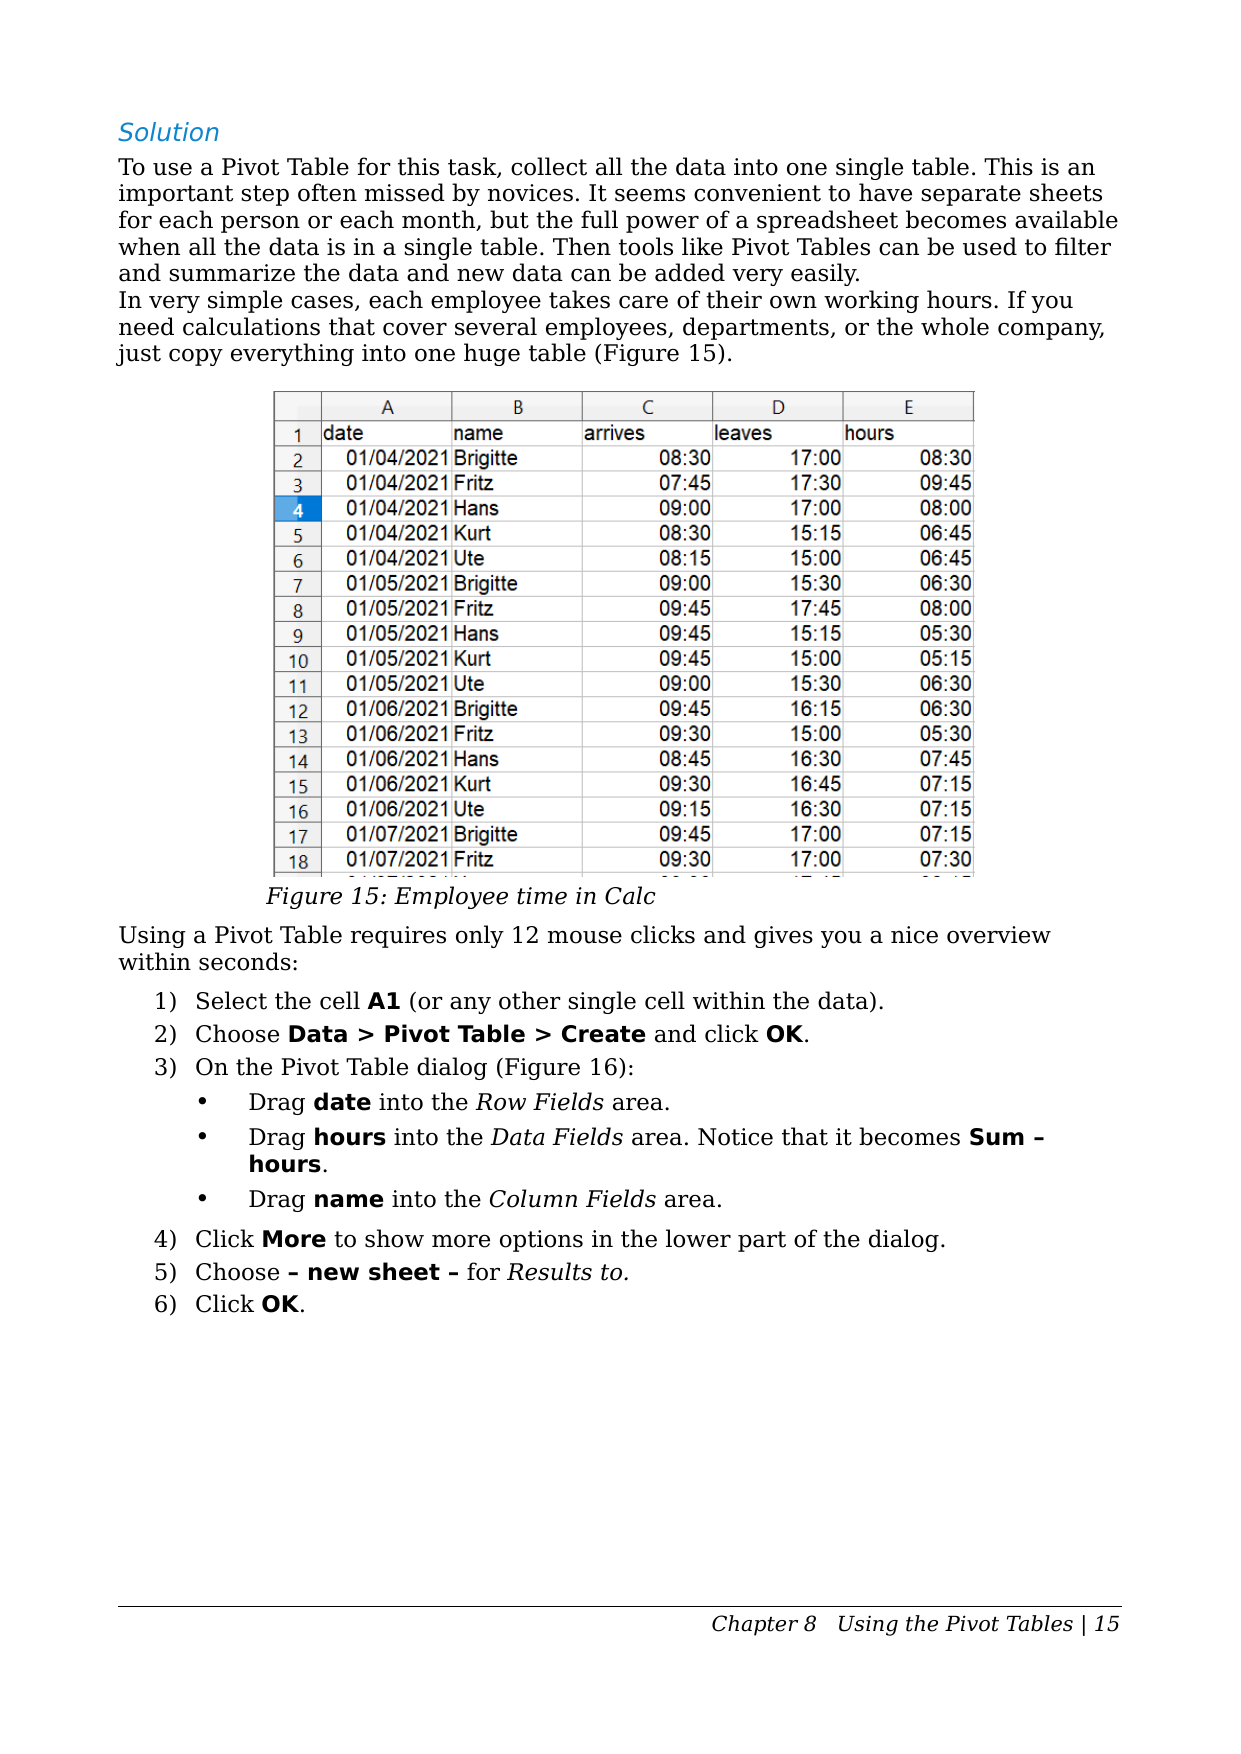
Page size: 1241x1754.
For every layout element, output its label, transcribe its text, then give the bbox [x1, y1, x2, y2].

list Click More to show more options in the lower part of the dialog. [177, 1226, 1122, 1252]
list Drag hours into the Data Fields area. Notice that it becomes Sum – hours. [195, 1122, 1122, 1178]
text To use a Pivot Table for this task, collect all the data into one single table. This is an important step often missed by novices. It seems convenient to have separate sheets for each person or each month, but the full power of a spreadsheet becomes available when all the data is in a single table. Then tools like Pivot Tables can be used to filter and summarize the data and new data can be added very easily. [118, 154, 1122, 287]
text Using a Pivot Table requires only 12 mouse clicks and gives you a nice overview within seconds: [118, 922, 1122, 975]
text In very simple cases, each employee takes care of their own working hours. If you need calculations that cover several employees, departments, or the whole company, just copy everything into one huge table (Figure 15). [118, 287, 1122, 367]
text Figure 15: Employee time in Calc [266, 883, 974, 909]
picture [273, 391, 975, 877]
list Click OK. [177, 1292, 1122, 1318]
list Drag date into the Row Fields area. [195, 1087, 1122, 1116]
list Drag name into the Column Fields area. [195, 1184, 1122, 1213]
list Choose – new sheet – for Results to. [177, 1259, 1122, 1285]
list On the Pivot Table dialog (Figure 16): [177, 1054, 1122, 1080]
list Choose Data > Pivot Table > Create and click OK. [177, 1021, 1122, 1047]
list Select the cell A1 (or any other single cell within the data). [177, 988, 1122, 1014]
subtitle Solution [118, 118, 1122, 147]
